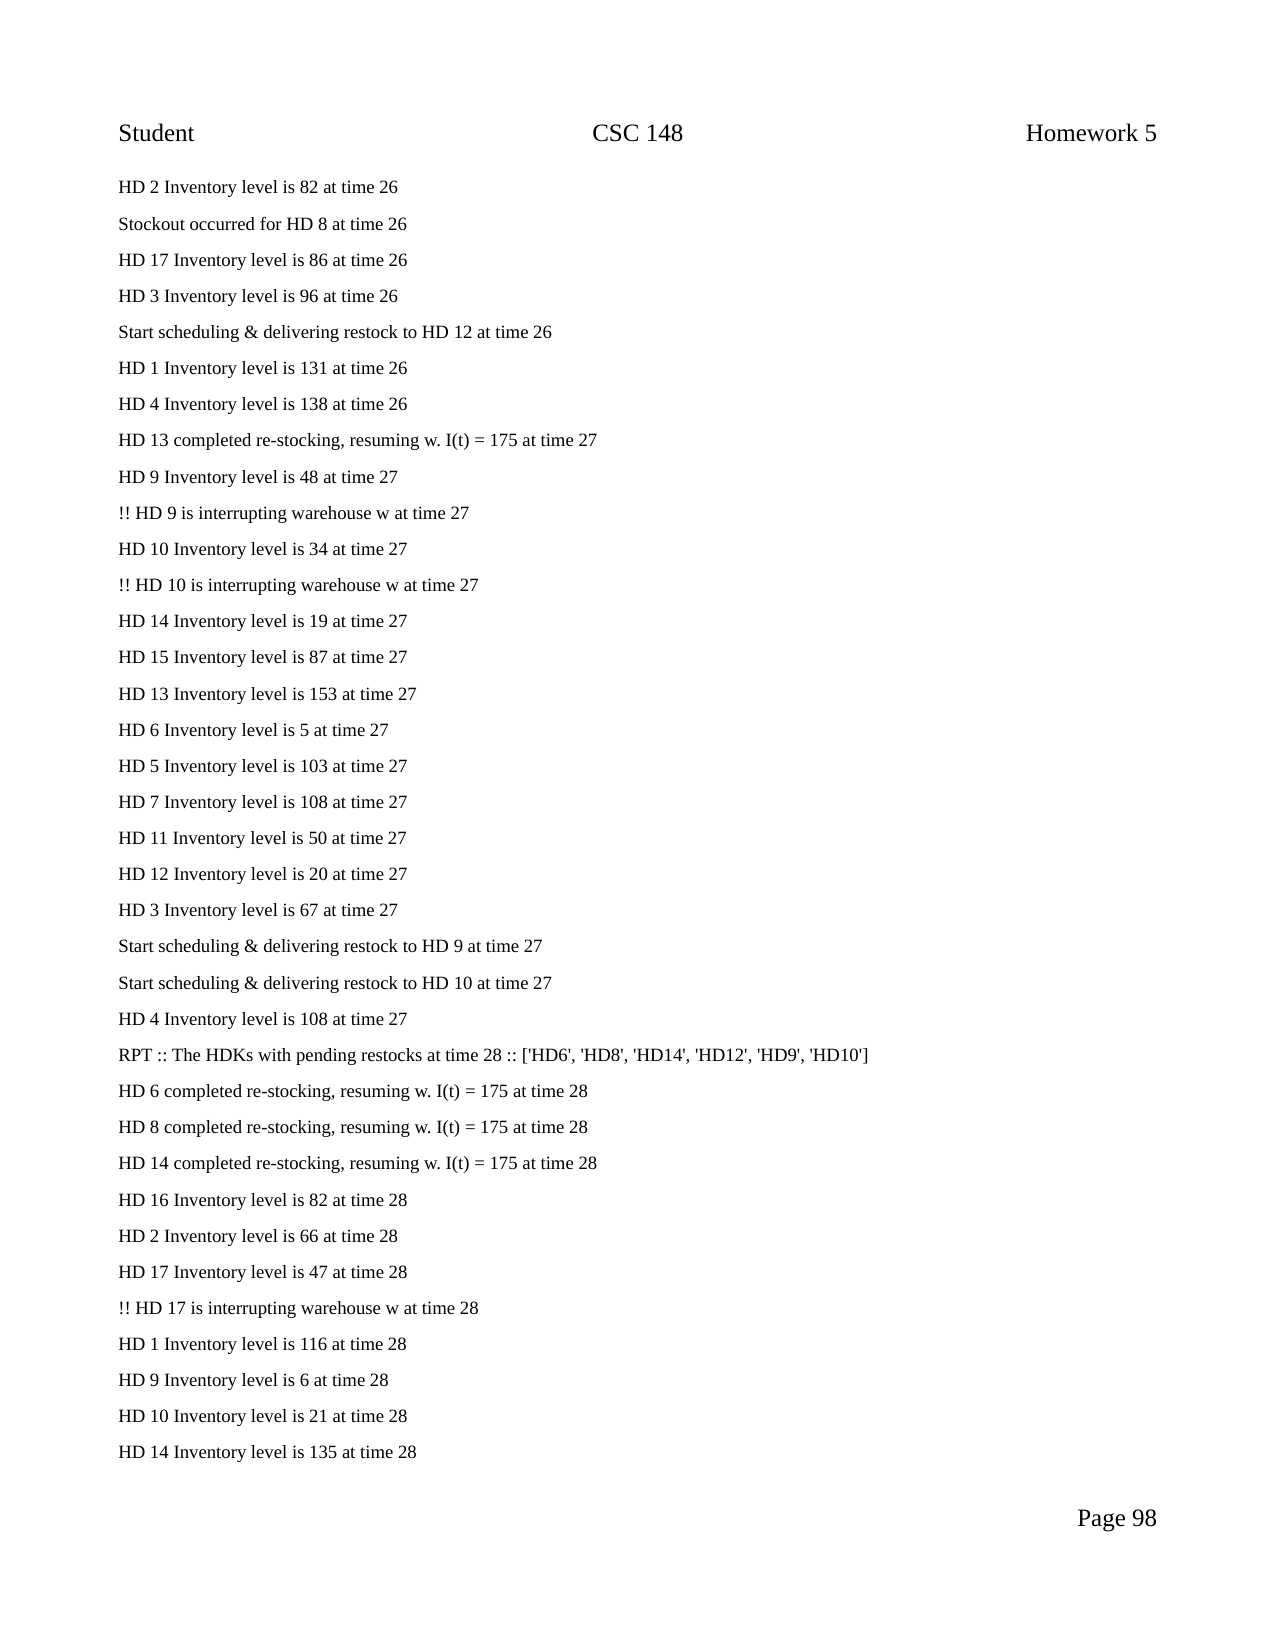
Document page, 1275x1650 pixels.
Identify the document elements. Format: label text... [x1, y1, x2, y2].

text HD 17 Inventory level is 47 at time 28 [118, 1261, 1157, 1282]
text HD 1 Inventory level is 116 at time 28 [118, 1333, 1157, 1354]
text HD 5 Inventory level is 103 at time 27 [118, 755, 1157, 776]
text HD 12 Inventory level is 20 at time 27 [118, 863, 1157, 885]
text !! HD 9 is interrupting warehouse w at time 27 [118, 502, 1157, 523]
text HD 16 Inventory level is 82 at time 28 [118, 1188, 1157, 1210]
text HD 2 Inventory level is 66 at time 28 [118, 1224, 1157, 1246]
text HD 9 Inventory level is 48 at time 27 [118, 466, 1157, 487]
text HD 13 Inventory level is 153 at time 27 [118, 682, 1157, 704]
text HD 14 Inventory level is 19 at time 27 [118, 610, 1157, 632]
text HD 1 Inventory level is 131 at time 26 [118, 357, 1157, 379]
text HD 10 Inventory level is 34 at time 27 [118, 538, 1157, 559]
text HD 4 Inventory level is 138 at time 26 [118, 393, 1157, 415]
text Start scheduling & delivering restock to HD 10 at time 27 [118, 972, 1157, 993]
text HD 17 Inventory level is 86 at time 26 [118, 249, 1157, 270]
text HD 6 completed re-stocking, resuming w. I(t) = 175 at time 28 [118, 1080, 1157, 1102]
text HD 13 completed re-stocking, resuming w. I(t) = 175 at time 27 [118, 429, 1157, 451]
text RPT :: The HDKs with pending restocks at time 28 :: ['HD6', 'HD8', 'HD14', 'HD12', 'HD9', 'HD10'] [118, 1044, 1157, 1065]
text Stockout occurred for HD 8 at time 26 [118, 212, 1157, 234]
text HD 8 completed re-stocking, resuming w. I(t) = 175 at time 28 [118, 1116, 1157, 1138]
text HD 10 Inventory level is 21 at time 28 [118, 1405, 1157, 1427]
text HD 3 Inventory level is 96 at time 26 [118, 285, 1157, 306]
text Start scheduling & delivering restock to HD 12 at time 26 [118, 321, 1157, 342]
text !! HD 17 is interrupting warehouse w at time 28 [118, 1297, 1157, 1318]
text HD 14 completed re-stocking, resuming w. I(t) = 175 at time 28 [118, 1152, 1157, 1174]
text Start scheduling & delivering restock to HD 9 at time 27 [118, 935, 1157, 957]
text HD 3 Inventory level is 67 at time 27 [118, 899, 1157, 921]
text HD 15 Inventory level is 87 at time 27 [118, 646, 1157, 668]
text HD 14 Inventory level is 135 at time 28 [118, 1441, 1157, 1463]
text HD 6 Inventory level is 5 at time 27 [118, 718, 1157, 740]
text HD 7 Inventory level is 108 at time 27 [118, 791, 1157, 812]
text !! HD 10 is interrupting warehouse w at time 27 [118, 574, 1157, 596]
text HD 9 Inventory level is 6 at time 28 [118, 1369, 1157, 1391]
text HD 11 Inventory level is 50 at time 27 [118, 827, 1157, 848]
text HD 4 Inventory level is 108 at time 27 [118, 1008, 1157, 1029]
text HD 2 Inventory level is 82 at time 26 [118, 176, 1157, 198]
